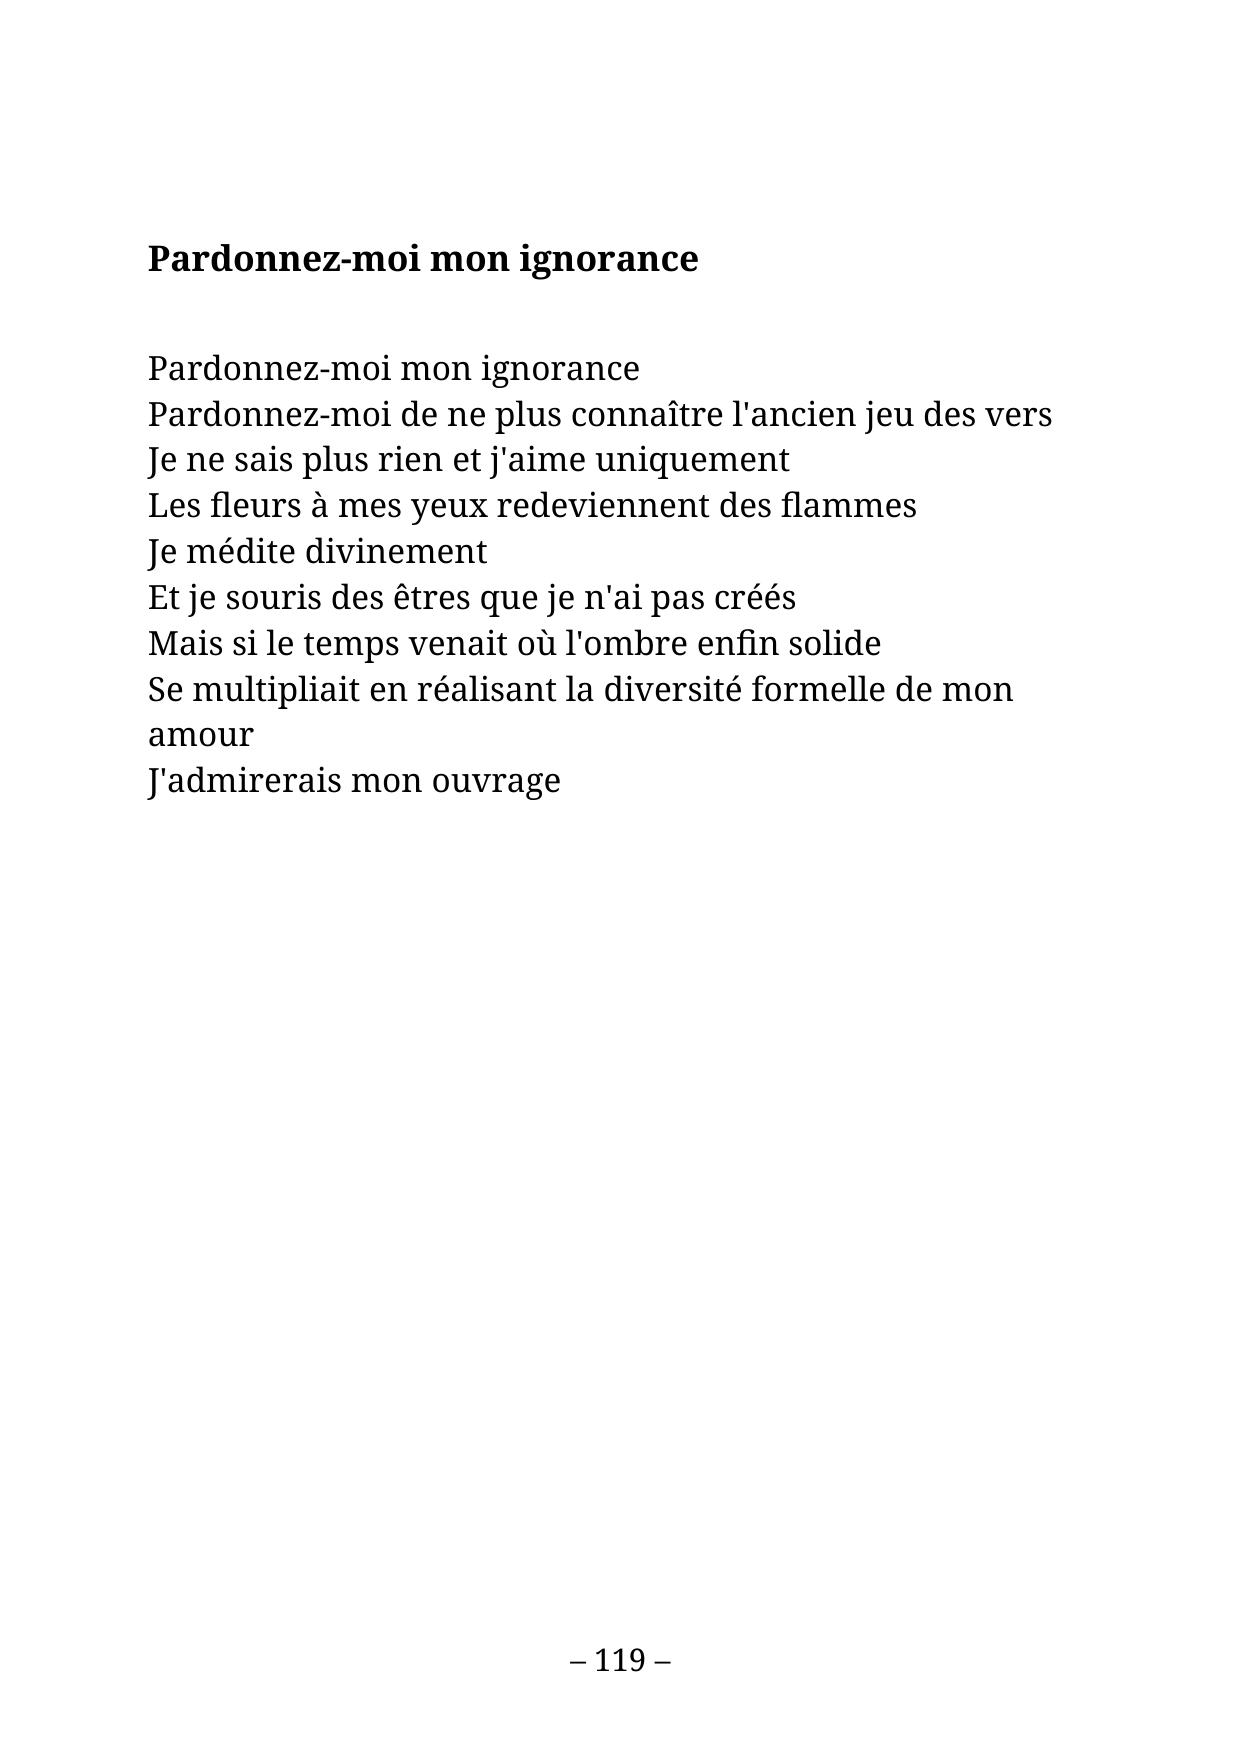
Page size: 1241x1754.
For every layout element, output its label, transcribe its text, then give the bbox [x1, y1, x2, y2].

subtitle Pardonnez-moi mon ignorance [148, 235, 1092, 281]
text Pardonnez-moi mon ignorance Pardonnez-moi de ne plus connaître l'ancien jeu des vers Je ne sais plus rien et j'aime uniquement Les fleurs à mes yeux redeviennent des flammes Je médite divinement Et je souris des êtres que je n'ai pas créés Mais si le temps venait où l'ombre enfin solide Se multipliait en réalisant la diversité formelle de mon amour J'admirerais mon ouvrage [148, 343, 1092, 802]
